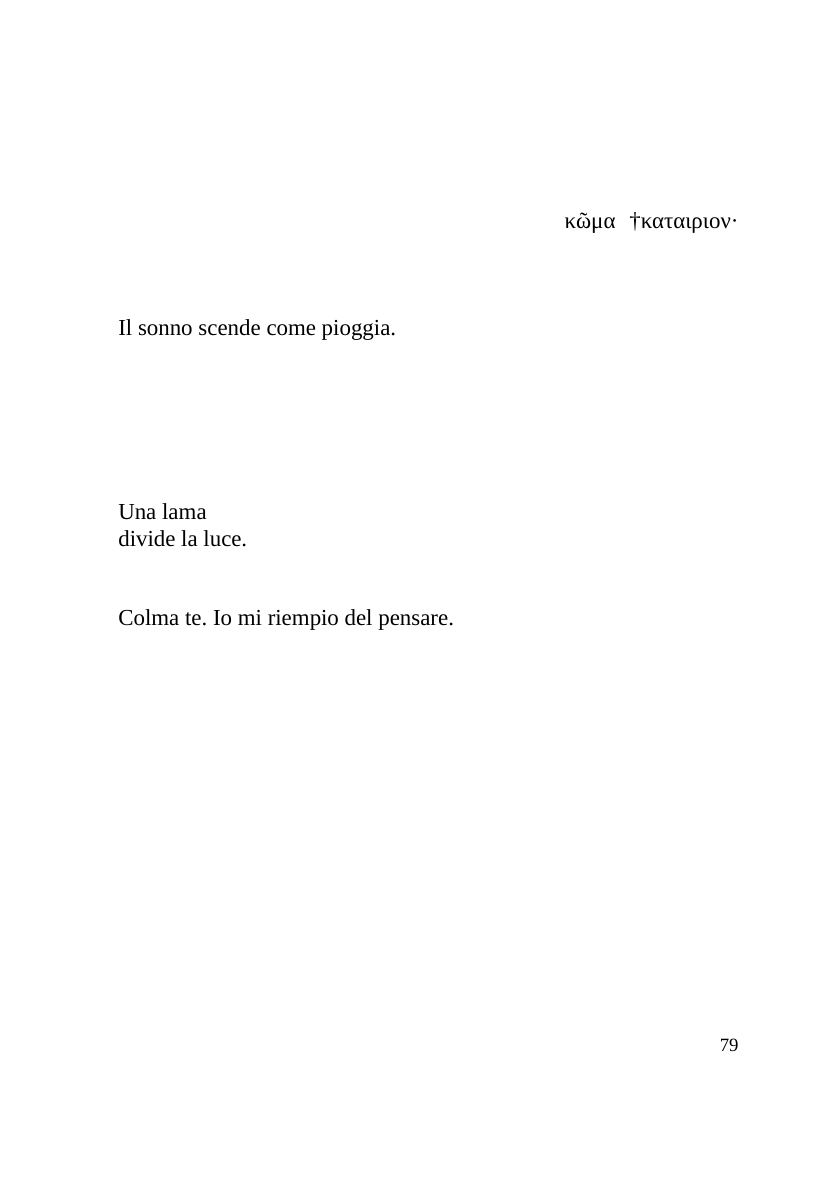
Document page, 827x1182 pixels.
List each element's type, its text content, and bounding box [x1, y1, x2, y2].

text κῶμα †καταιριον· [88, 207, 738, 235]
text divide la luce. [88, 525, 738, 551]
text Colma te. Io mi riempio del pensare. [88, 604, 738, 630]
text Il sonno scende come pioggia. [88, 314, 738, 340]
text Una lama [88, 498, 738, 525]
